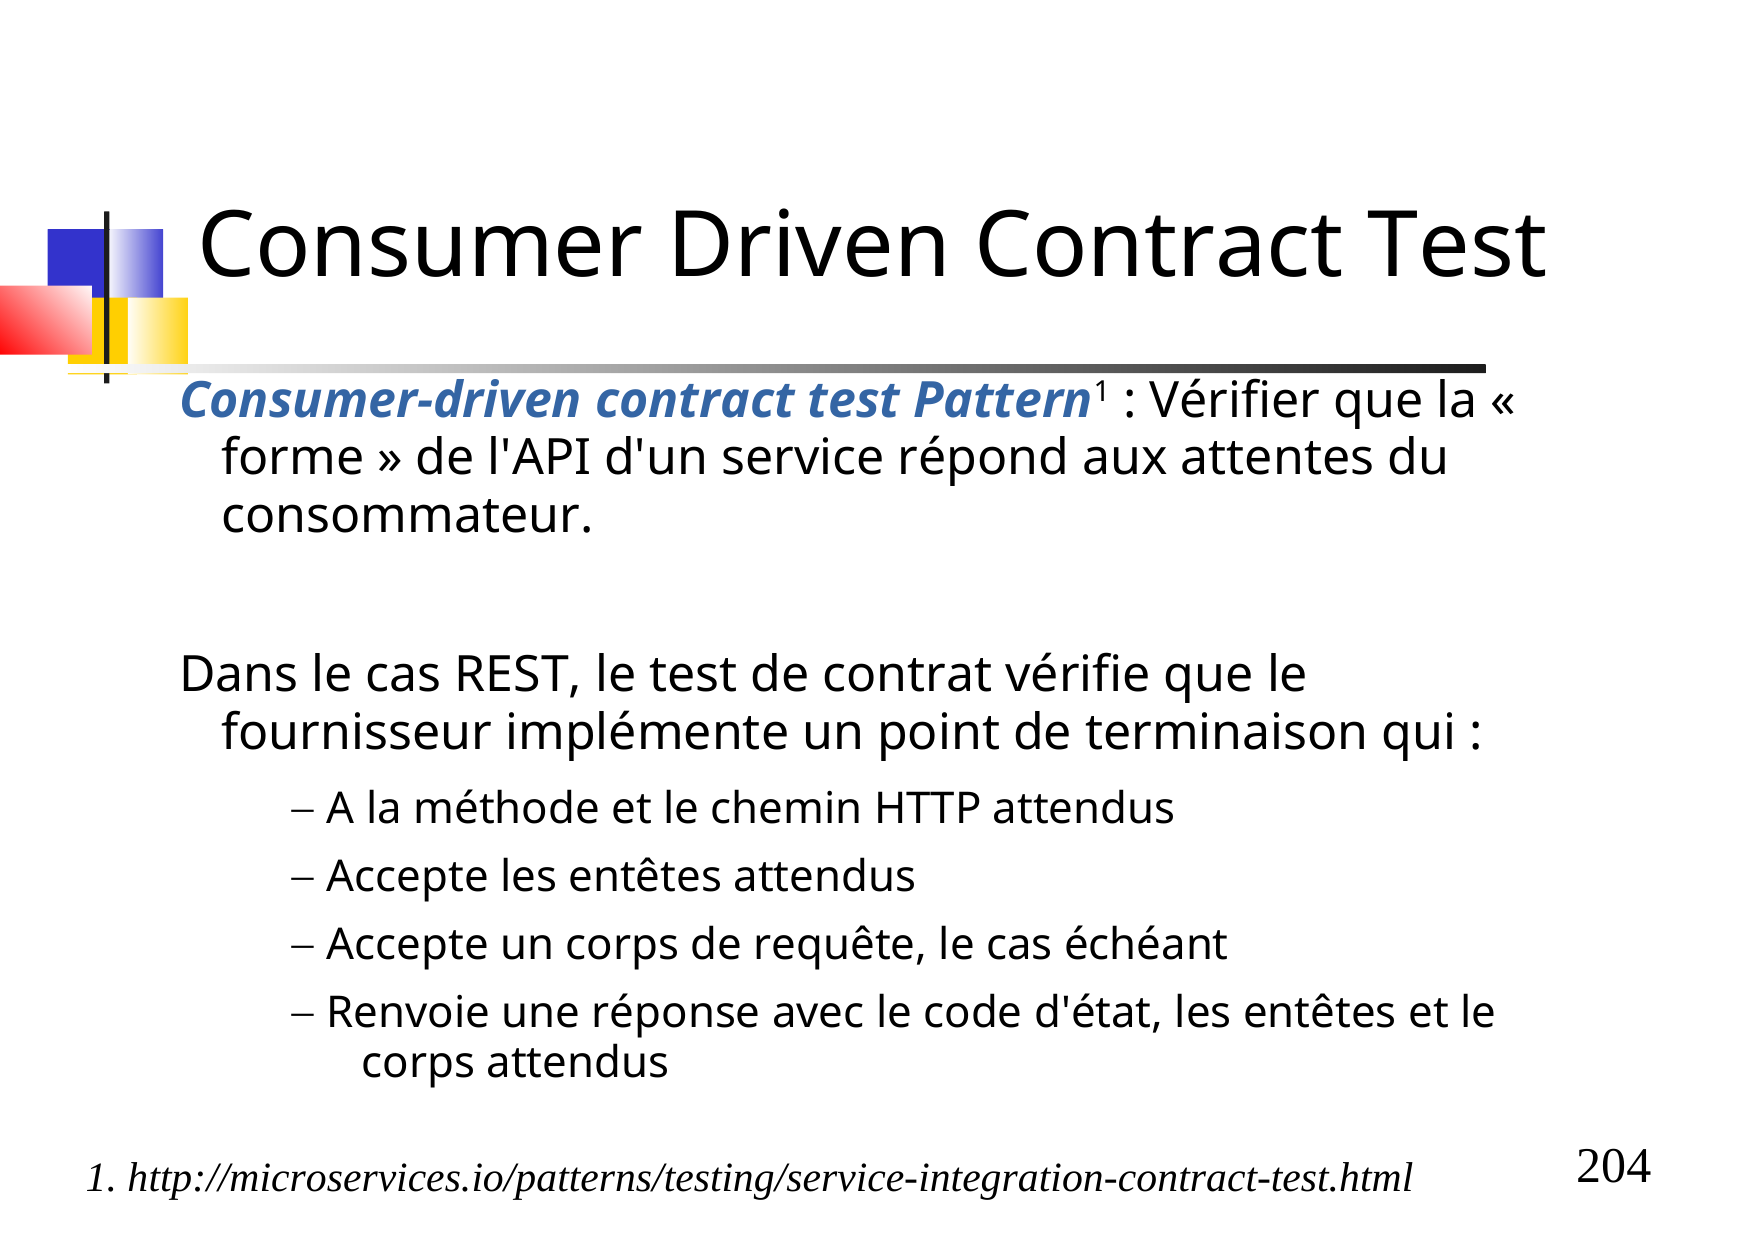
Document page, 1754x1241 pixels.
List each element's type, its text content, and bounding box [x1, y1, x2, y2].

text_box 1. http://microservices.io/patterns/testing/service-integration-contract-test.html [70, 1145, 1430, 1208]
title Consumer Driven Contract Test [179, 139, 1567, 351]
list Consumer-driven contract test Pattern1 : Vérifier que la « forme » de l'API d'un service répond aux attentes du consommateur. Dans le cas REST, le test de contrat vérifie que le fournisseur implémente un point de terminaison qui : A la méthode et le chemin HTTP attendus Accepte les entêtes attendus Accepte un corps de requête, le cas échéant Renvoie une réponse avec le code d'état, les entêtes et le corps attendus [179, 371, 1567, 1091]
